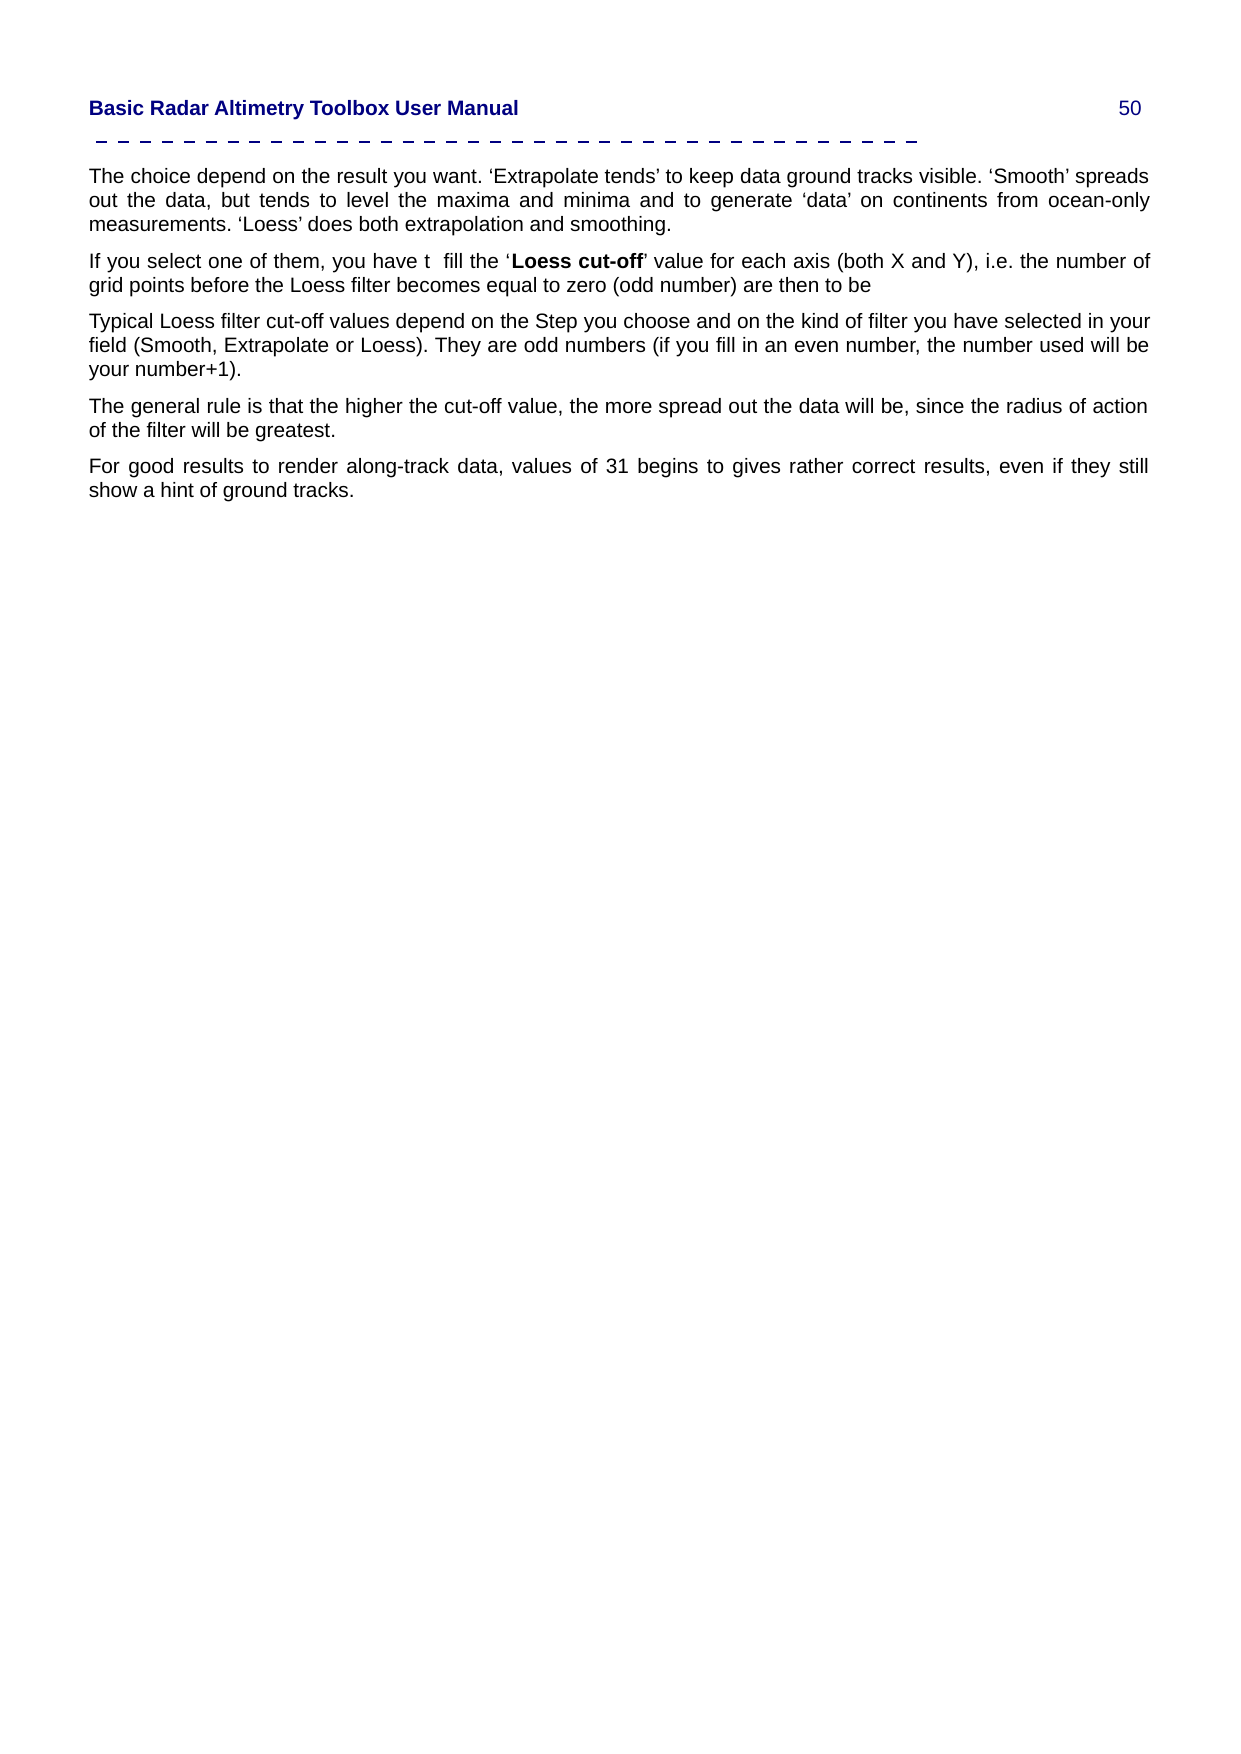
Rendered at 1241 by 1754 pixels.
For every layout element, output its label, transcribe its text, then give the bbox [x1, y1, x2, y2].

text The general rule is that the higher the cut-off value, the more spread out the data will be, since the radius of action of the filter will be greatest. [88, 393, 1152, 441]
text For good results to render along-track data, values of 31 begins to gives rather correct results, even if they still show a hint of ground tracks. [88, 454, 1152, 502]
text The choice depend on the result you want. ‘Extrapolate tends’ to keep data ground tracks visible. ‘Smooth’ spreads out the data, but tends to level the maxima and minima and to generate ‘data’ on continents from ocean-only measurements. ‘Loess’ does both extrapolation and smoothing. [88, 164, 1152, 236]
text If you select one of them, you have t fill the ‘Loess cut-off’ value for each axis (both X and Y), i.e. the number of grid points before the Loess filter becomes equal to zero (odd number) are then to be [88, 249, 1152, 297]
text Typical Loess filter cut-off values depend on the Step you choose and on the kind of filter you have selected in your field (Smooth, Extrapolate or Loess). They are odd numbers (if you fill in an even number, the number used will be your number+1). [88, 309, 1152, 381]
